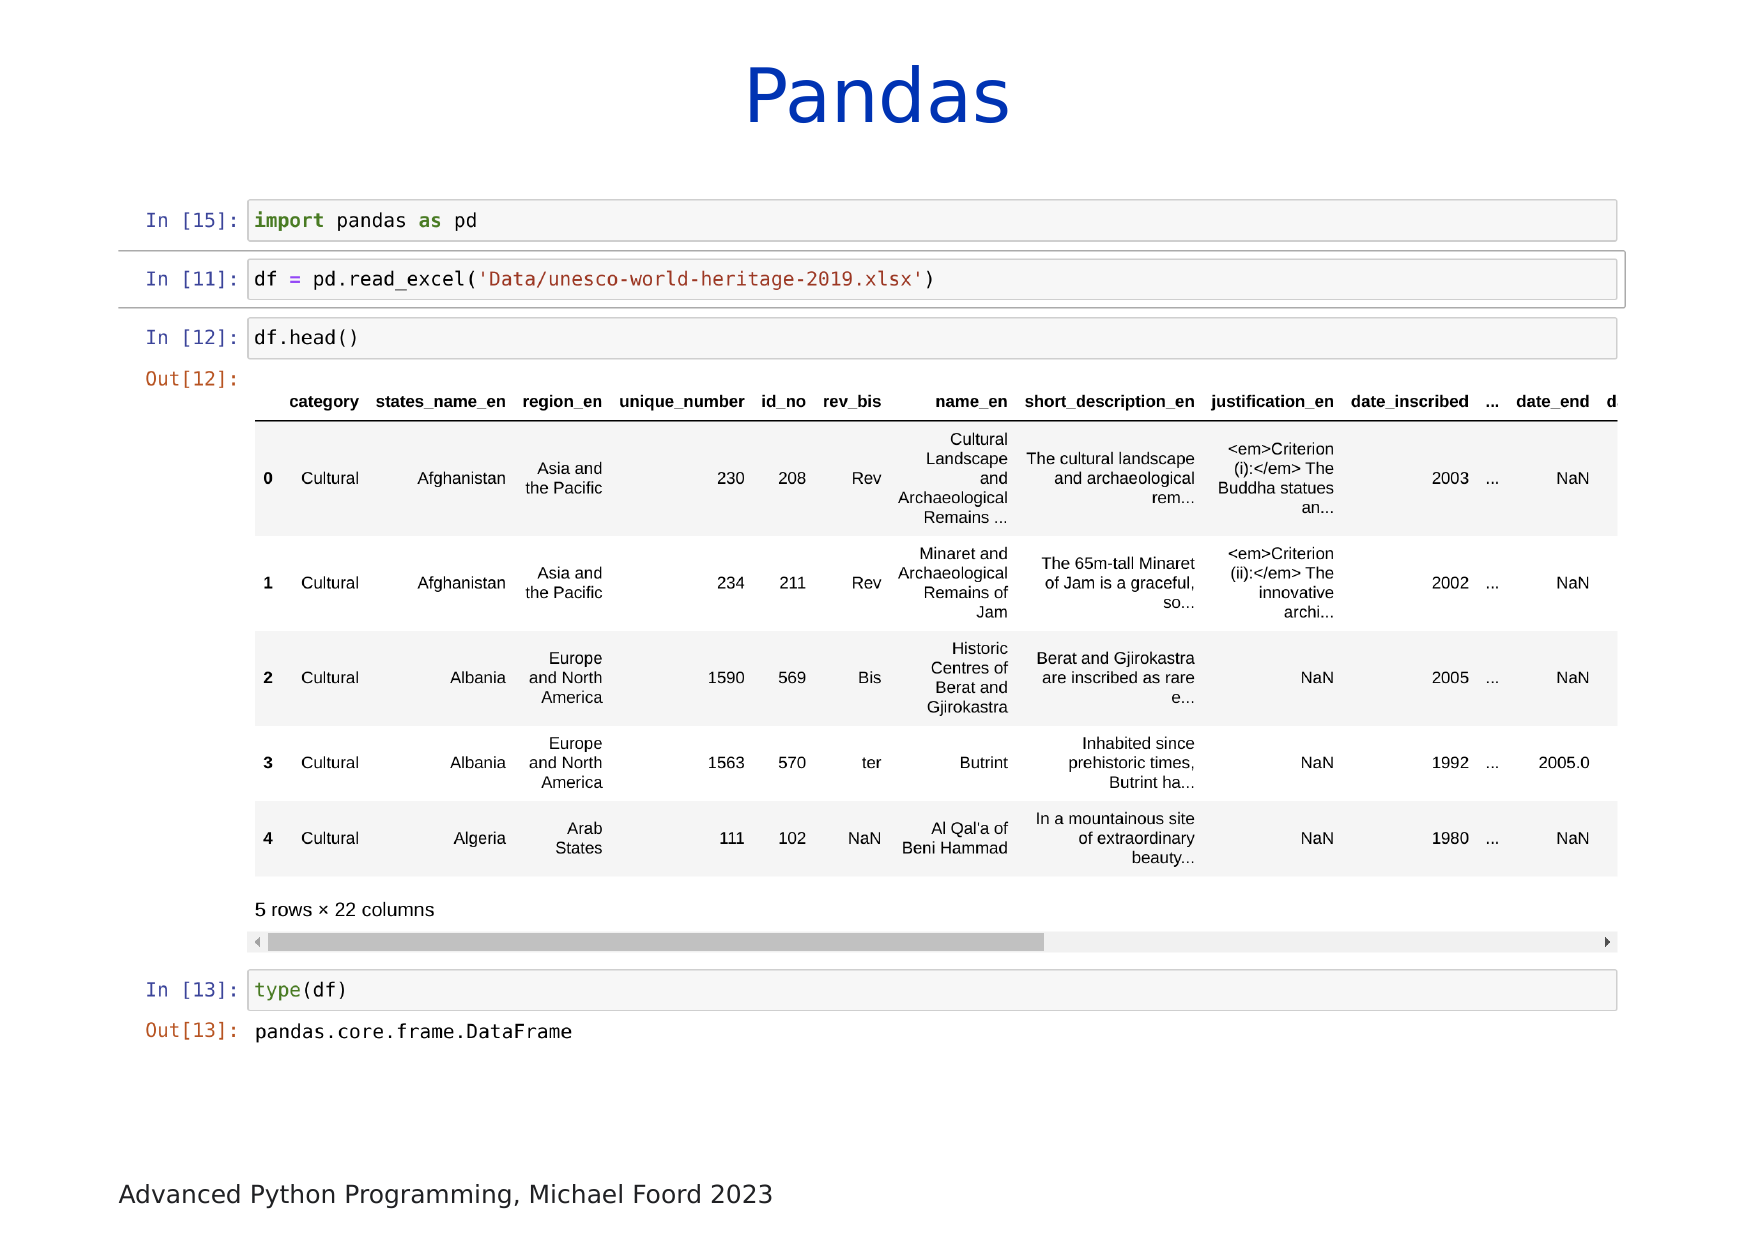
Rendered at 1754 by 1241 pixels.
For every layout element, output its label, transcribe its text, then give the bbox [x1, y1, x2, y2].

picture [118, 189, 1636, 1047]
text Pandas [118, 53, 1636, 140]
